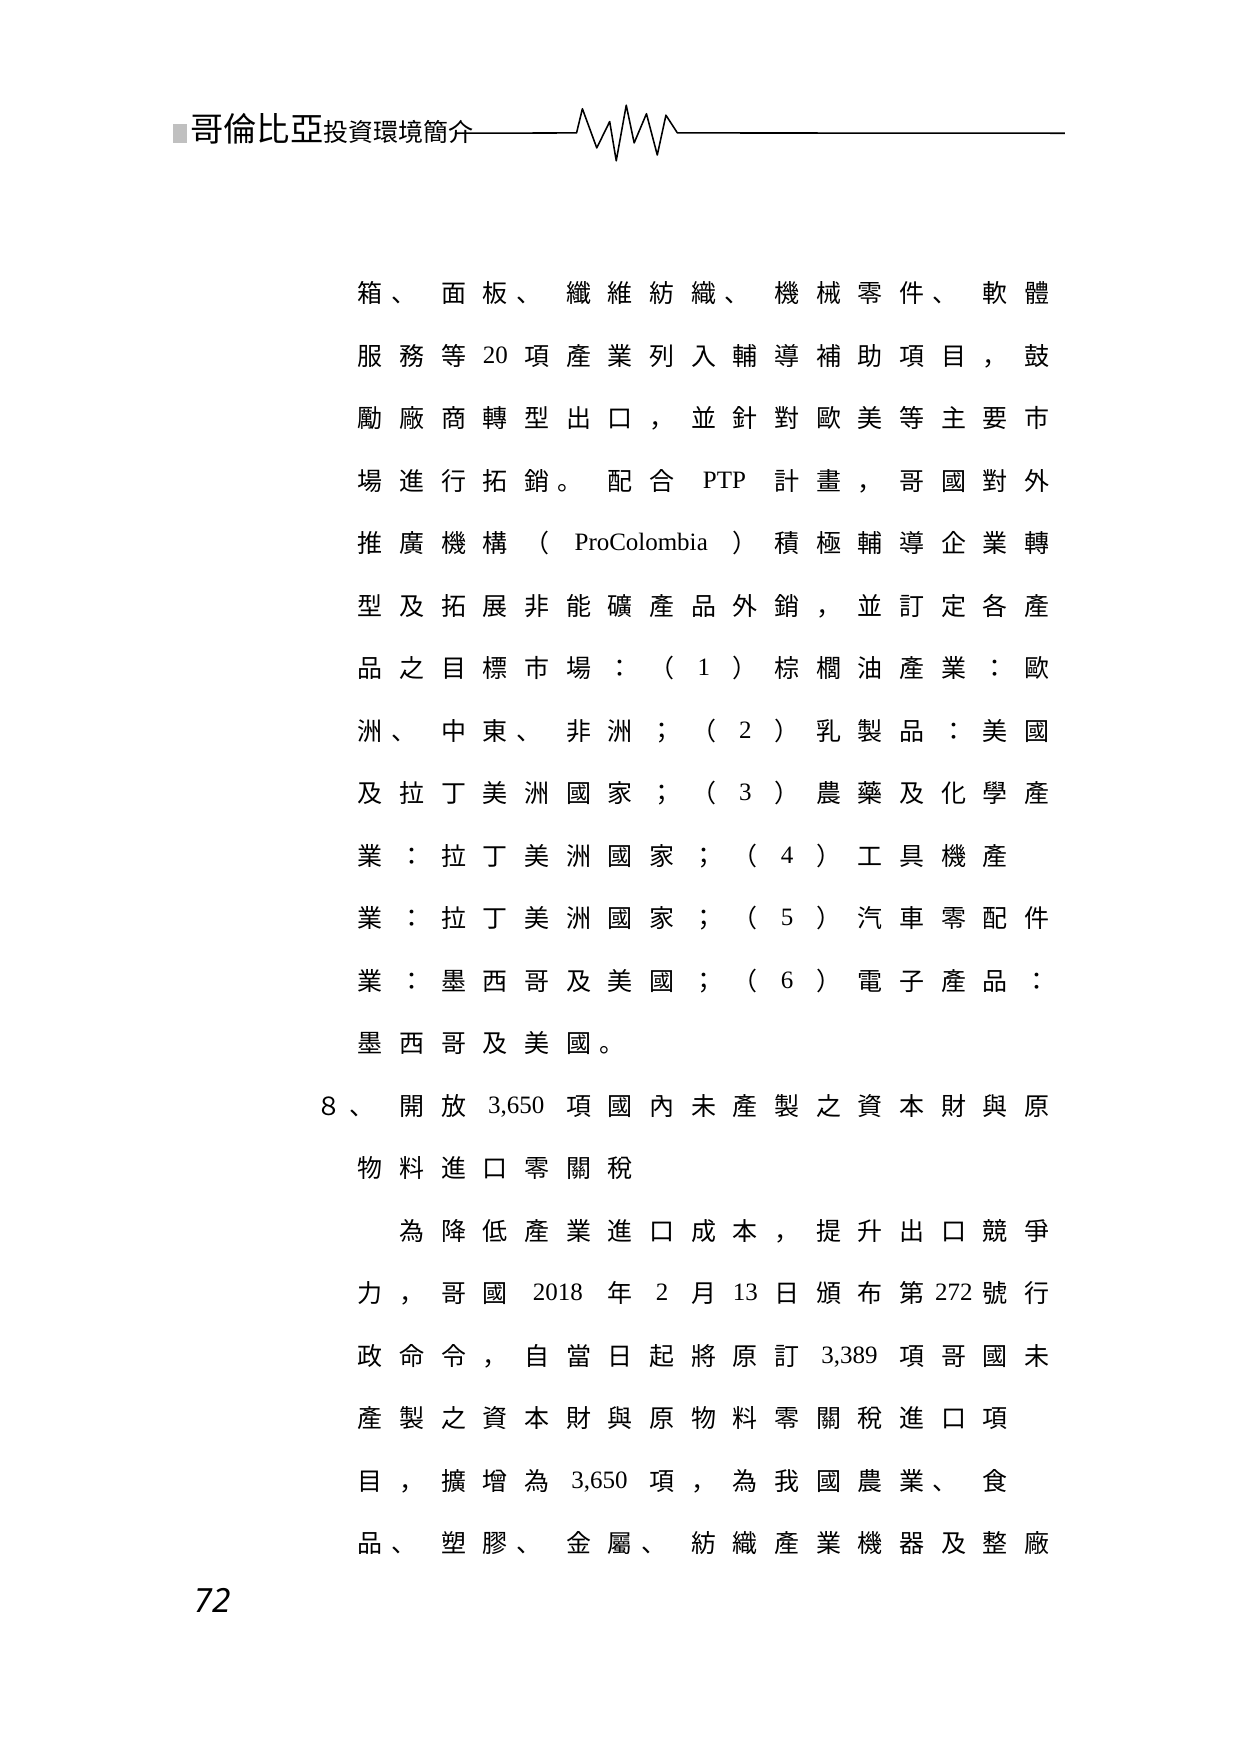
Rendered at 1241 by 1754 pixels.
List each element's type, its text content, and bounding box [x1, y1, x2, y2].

text 箱、面板、纖維紡織、機械零件、軟體服務等20項產業列入輔導補助項目，鼓勵廠商轉型出口，並針對歐美等主要市場進行拓銷。配合PTP計畫，哥國對外推廣機構（ProColombia）積極輔導企業轉型及拓展非能礦產品外銷，並訂定各產品之目標市場：（1）棕櫚油產業：歐洲、中東、非洲；（2）乳製品：美國及拉丁美洲國家；（3）農藥及化學產業：拉丁美洲國家；（4）工具機產業：拉丁美洲國家；（5）汽車零配件業：墨西哥及美國；（6）電子產品：墨西哥及美國。 [330, 250, 1058, 1063]
text ８、開放3,650項國內未產製之資本財與原物料進口零關稅 [281, 1063, 1058, 1188]
text 為降低產業進口成本，提升出口競爭力，哥國2018年2月13日頒布第272號行政命令，自當日起將原訂3,389項哥國未產製之資本財與原物料零關稅進口項目，擴增為3,650項，為我國農業、食品、塑膠、金屬、紡織產業機器及整廠 [330, 1188, 1058, 1563]
